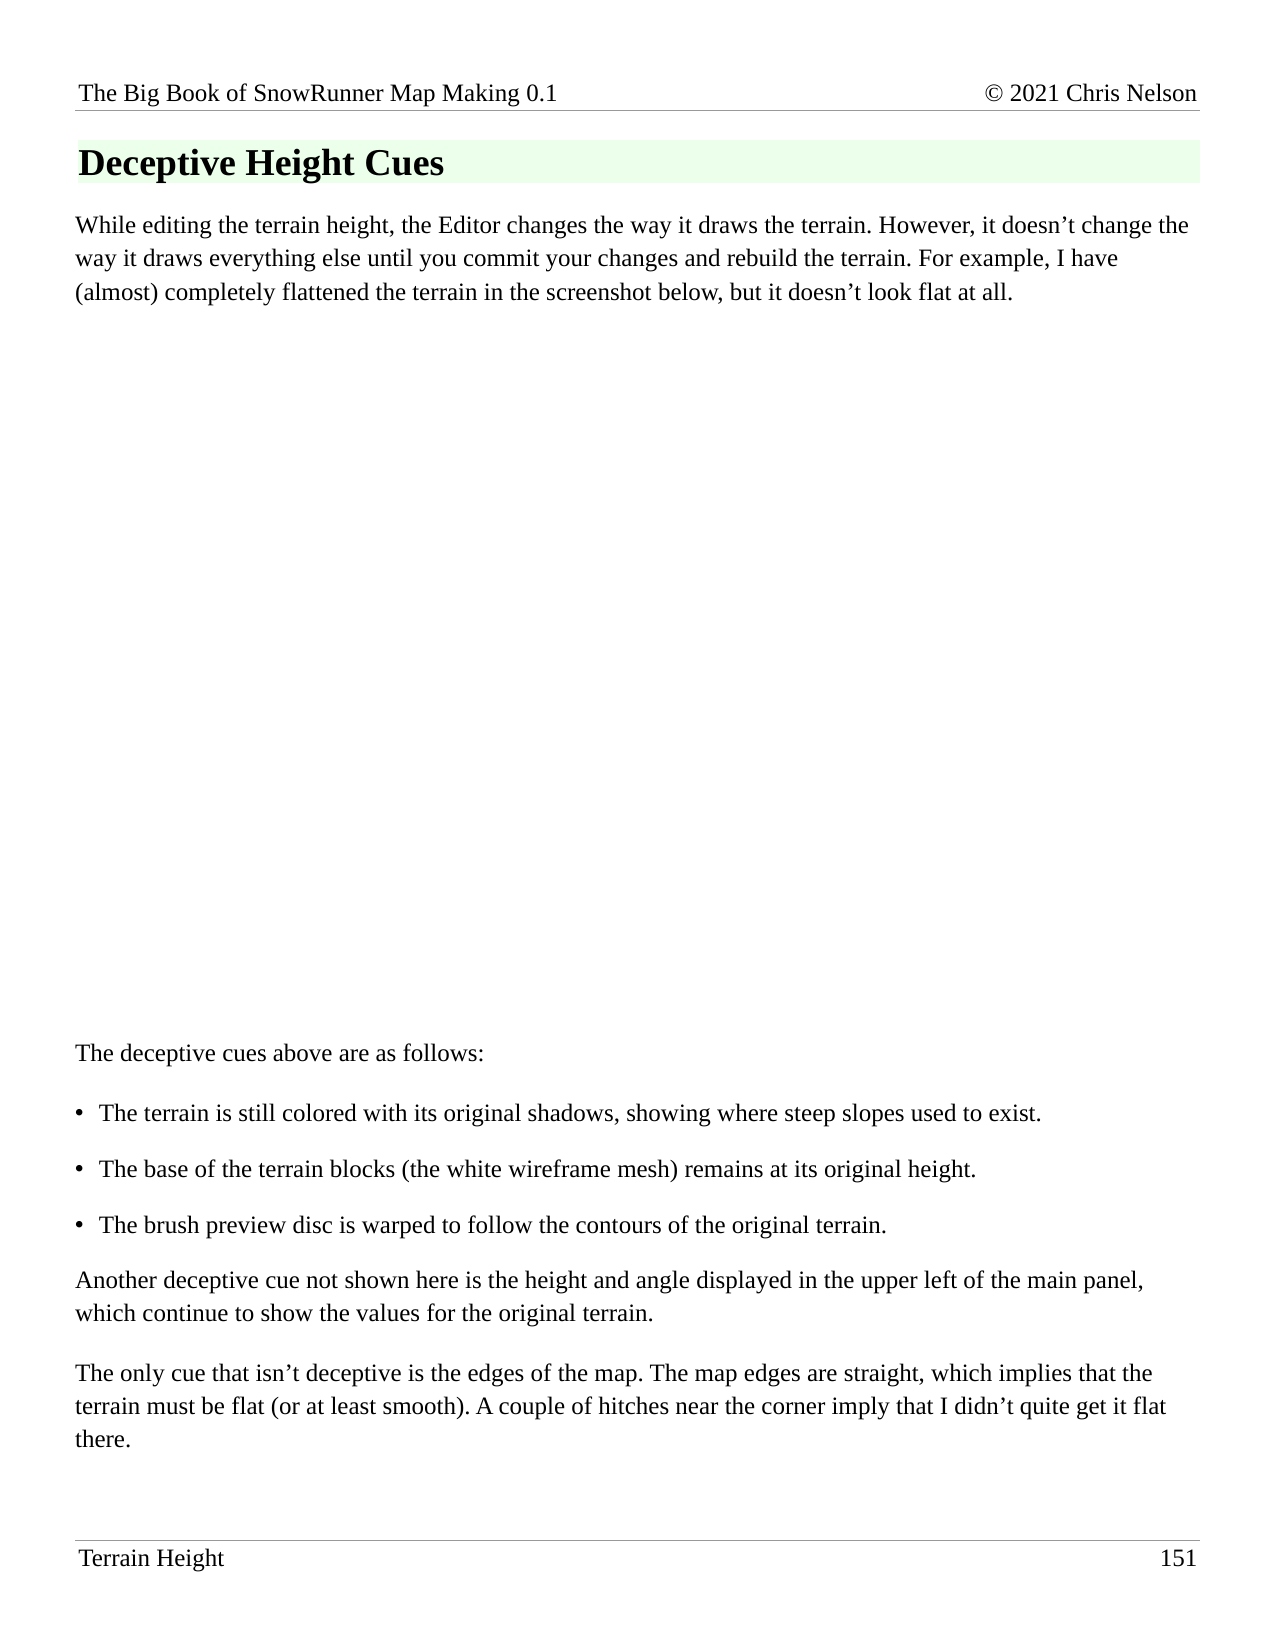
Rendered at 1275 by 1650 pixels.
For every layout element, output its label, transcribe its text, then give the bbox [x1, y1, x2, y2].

subtitle Deceptive Height Cues [78, 140, 1200, 183]
list The brush preview disc is warped to follow the contours of the original terrain. [75, 1210, 1200, 1238]
text Another deceptive cue not shown here is the height and angle displayed in the upper left of the main panel, which continue to show the values for the original terrain. [75, 1265, 1200, 1327]
list The base of the terrain blocks (the white wireframe mesh) remains at its original height. [75, 1154, 1200, 1183]
text The deceptive cues above are as follows: [75, 1038, 1200, 1067]
text The only cue that isn’t deceptive is the edges of the map. The map edges are straight, which implies that the terrain must be flat (or at least smooth). A couple of hitches near the corner imply that I didn’t quite get it flat there. [75, 1358, 1200, 1453]
list The terrain is still colored with its original shadows, showing where steep slopes used to exist. [75, 1098, 1200, 1127]
text While editing the terrain height, the Editor changes the way it draws the terrain. However, it doesn’t change the way it draws everything else until you commit your changes and rebuild the terrain. For example, I have (almost) completely flattened the terrain in the screenshot below, but it doesn’t look flat at all. [75, 211, 1200, 305]
